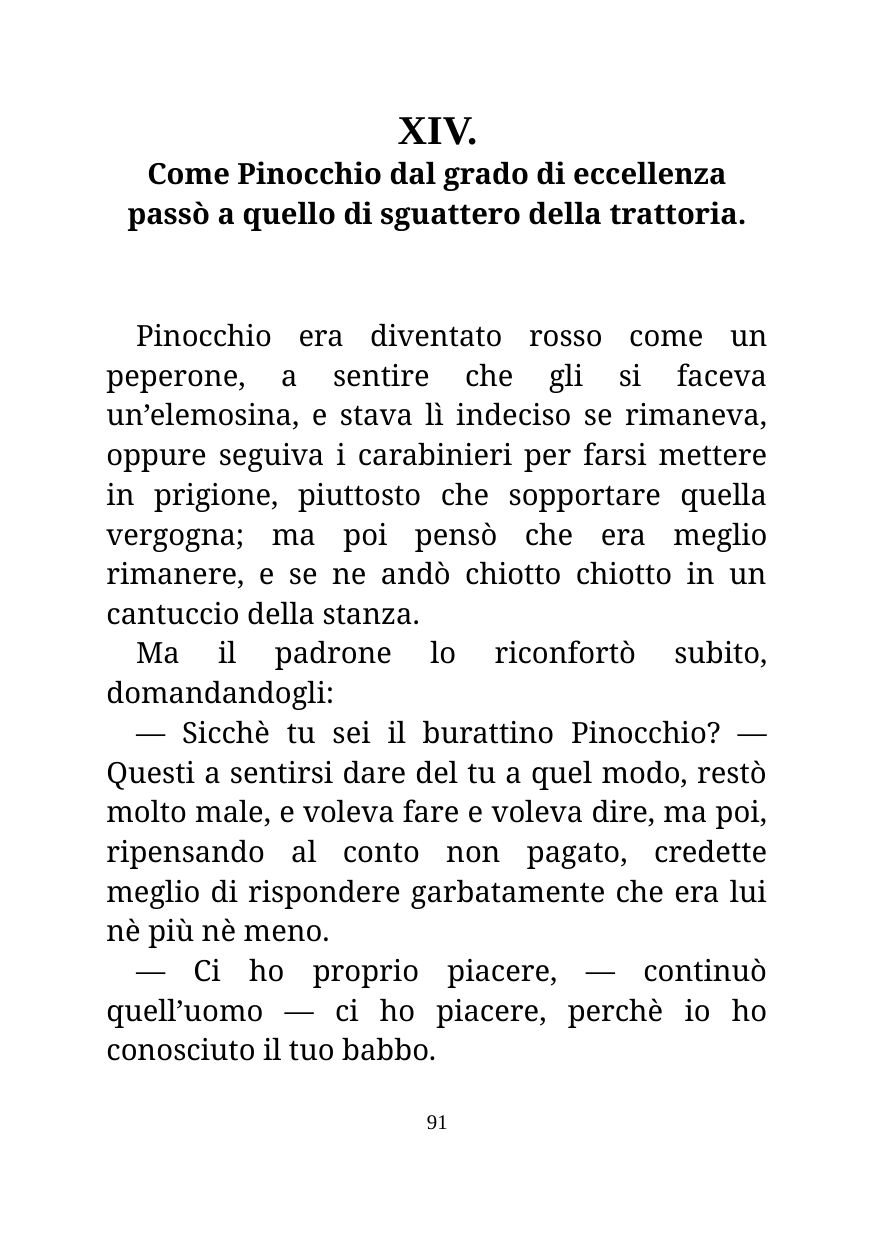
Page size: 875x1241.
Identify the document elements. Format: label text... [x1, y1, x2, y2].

text Pinocchio era diventato rosso come un peperone, a sentire che gli si faceva un’elemosina, e stava lì indeciso se rimaneva, oppure seguiva i carabinieri per farsi mettere in prigione, piuttosto che sopportare quella vergogna; ma poi pensò che era meglio rimanere, e se ne andò chiotto chiotto in un cantuccio della stanza. [106, 315, 768, 633]
text Ma il padrone lo riconfortò subito, domandandogli: [106, 633, 768, 712]
text — Ci ho proprio piacere, — continuò quell’uomo — ci ho piacere, perchè io ho conosciuto il tuo babbo. [106, 950, 768, 1069]
subtitle XIV. Come Pinocchio dal grado di eccellenza passò a quello di sguattero della trattoria. [106, 106, 768, 233]
text — Sicchè tu sei il burattino Pinocchio? — Questi a sentirsi dare del tu a quel modo, restò molto male, e voleva fare e voleva dire, ma poi, ripensando al conto non pagato, credette meglio di rispondere garbatamente che era lui nè più nè meno. [106, 712, 768, 950]
